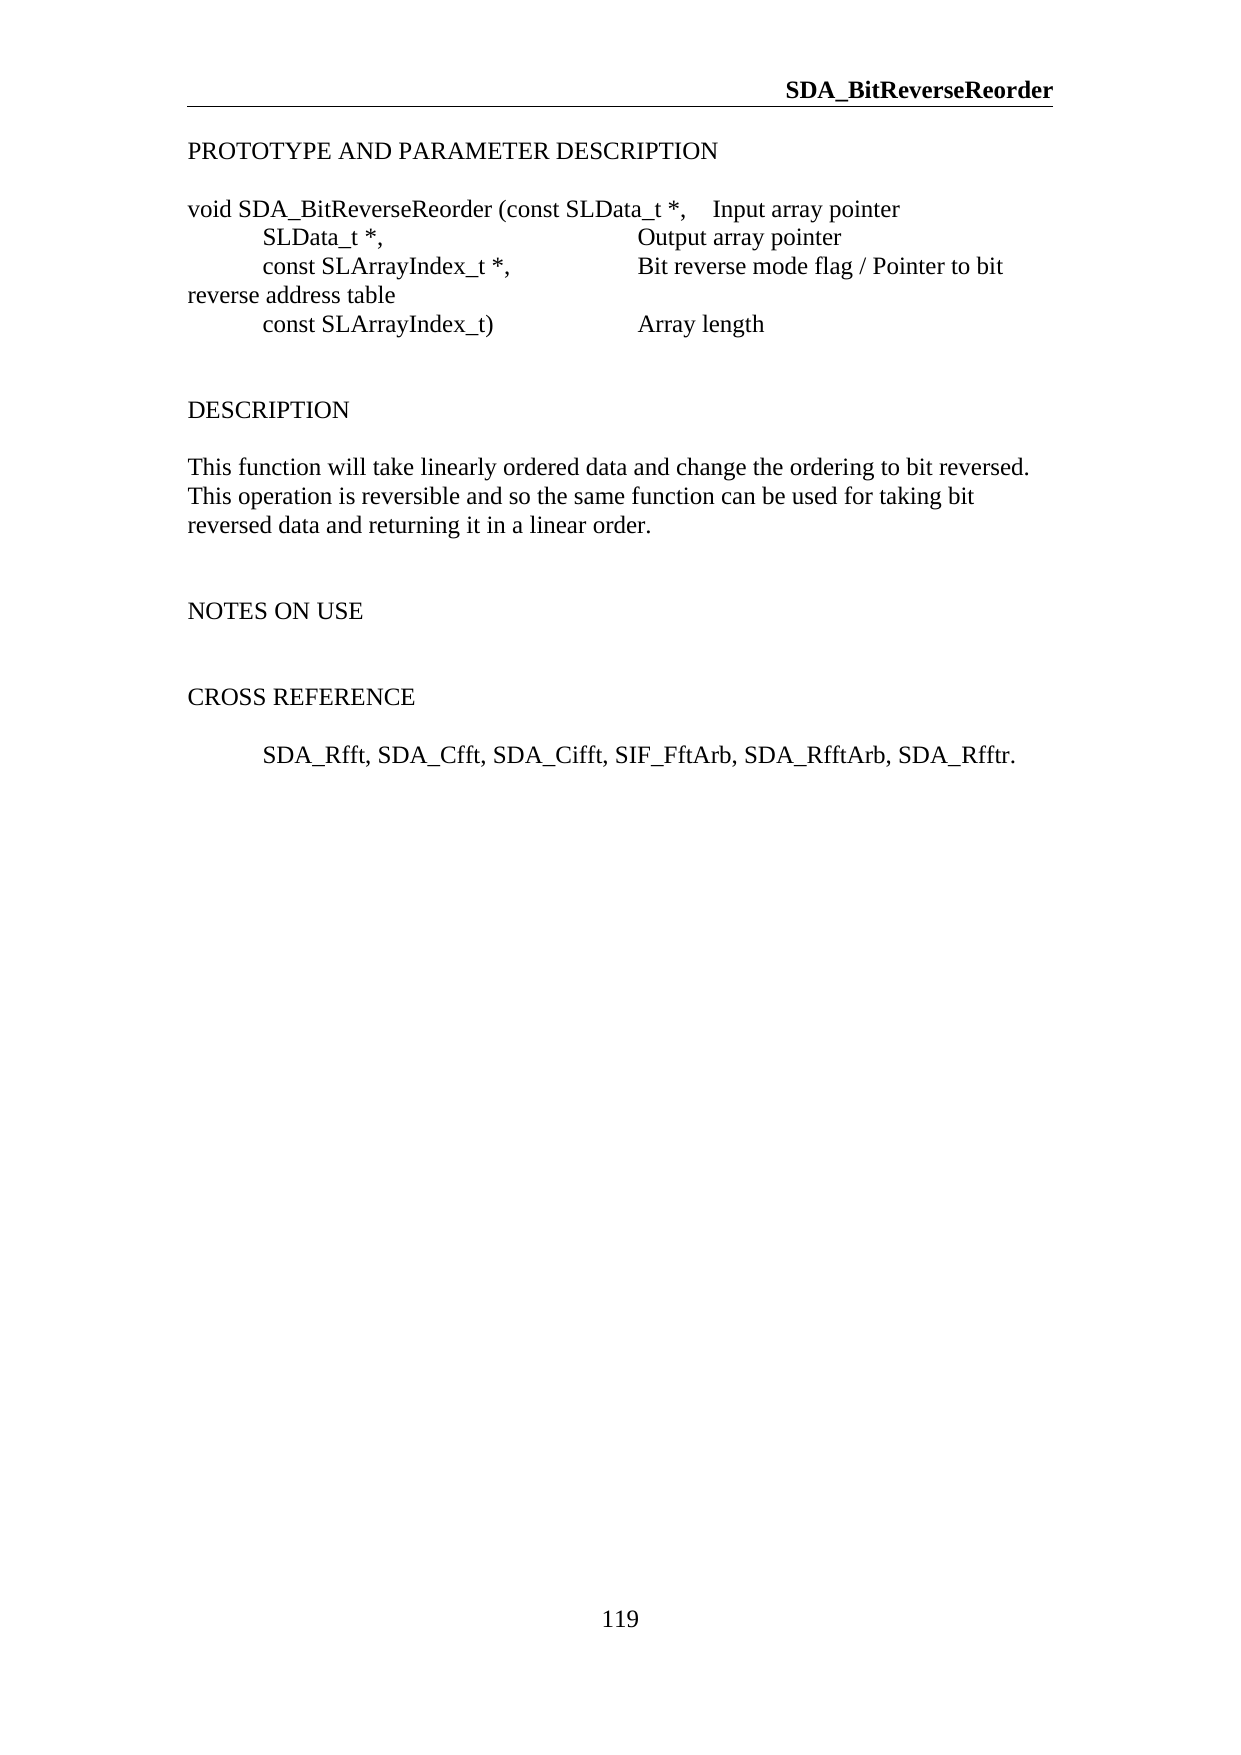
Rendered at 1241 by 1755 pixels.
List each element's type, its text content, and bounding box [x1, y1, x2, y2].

text void SDA_BitReverseReorder (const SLData_t *, Input array pointer [187, 194, 1053, 222]
text CROSS REFERENCE [187, 682, 1053, 711]
text SLData_t *, Output array pointer [187, 222, 1053, 251]
text SDA_Rfft, SDA_Cfft, SDA_Cifft, SIF_FftArb, SDA_RfftArb, SDA_Rfftr. [187, 740, 1053, 769]
text This function will take linearly ordered data and change the ordering to bit reversed. This operation is reversible and so the same function can be used for taking bit reversed data and returning it in a linear order. [187, 452, 1053, 539]
subtitle SDA_BitReverseReorder [187, 75, 1053, 106]
text const SLArrayIndex_t *, Bit reverse mode flag / Pointer to bit reverse address table [187, 251, 1053, 309]
text const SLArrayIndex_t) Array length [187, 309, 1053, 337]
text NOTES ON USE [187, 596, 1053, 625]
text PROTOTYPE AND PARAMETER DESCRIPTION [187, 136, 1053, 165]
text DESCRIPTION [187, 395, 1053, 424]
